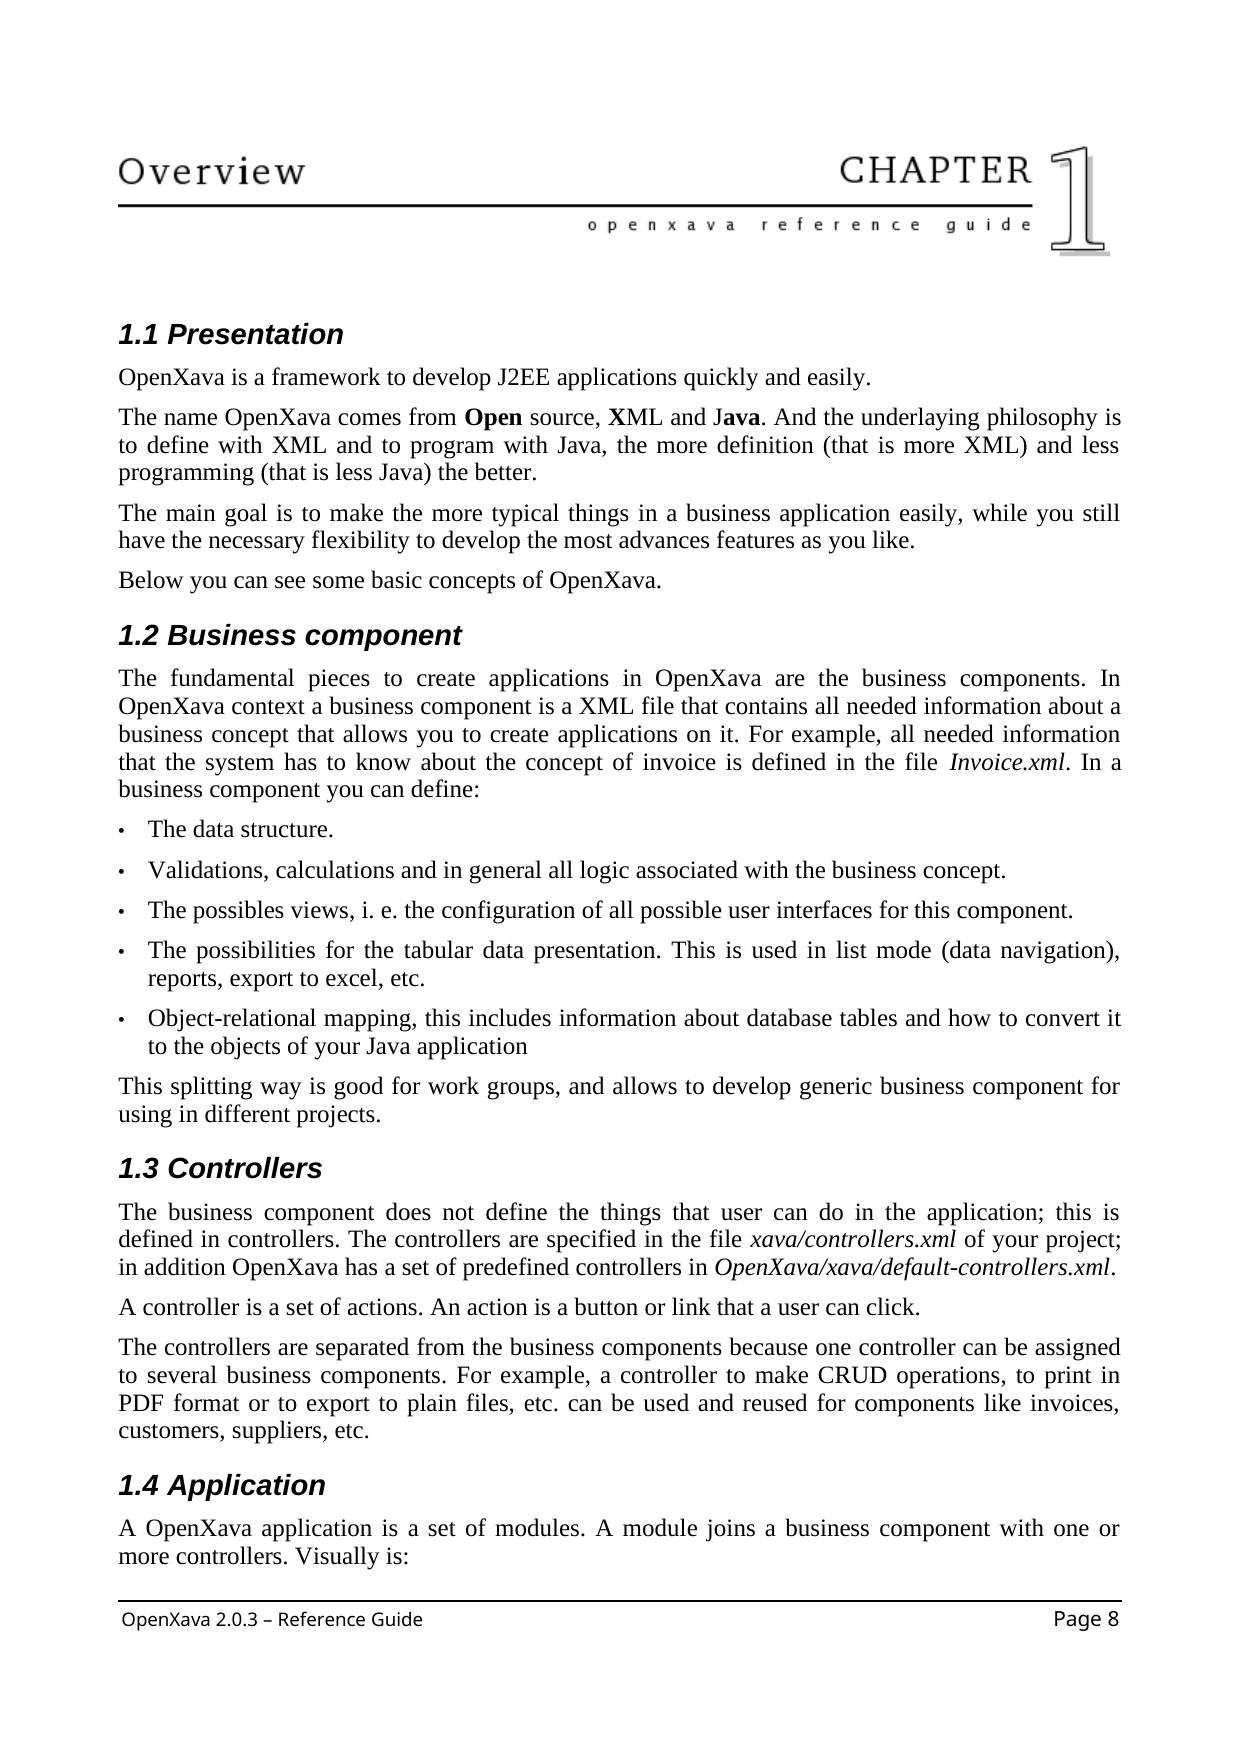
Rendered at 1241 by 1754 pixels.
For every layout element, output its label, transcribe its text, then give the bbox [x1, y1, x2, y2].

subtitle Controllers [118, 1152, 1122, 1185]
subtitle Presentation [118, 318, 1122, 350]
picture [118, 118, 1122, 288]
list Object-relational mapping, this includes information about database tables and how to convert it to the objects of your Java application [118, 1004, 1122, 1059]
list Validations, calculations and in general all logic associated with the business concept. [118, 856, 1122, 883]
list The data structure. [118, 816, 1122, 843]
text The name OpenXava comes from Open source, XML and Java. And the underlaying philosophy is to define with XML and to program with Java, the more definition (that is more XML) and less programming (that is less Java) the better. [118, 403, 1122, 486]
subtitle Overview [118, 288, 1122, 293]
list The possibilities for the tabular data presentation. This is used in list mode (data navigation), reports, export to excel, etc. [118, 936, 1122, 992]
text This splitting way is good for work groups, and allows to develop generic business component for using in different projects. [118, 1072, 1122, 1127]
text OpenXava is a framework to develop J2EE applications quickly and easily. [118, 363, 1122, 391]
text The controllers are separated from the business components because one controller can be assigned to several business components. For example, a controller to make CRUD operations, to print in PDF format or to export to plain files, etc. can be used and reused for components like invoices, customers, suppliers, etc. [118, 1333, 1122, 1444]
text A controller is a set of actions. An action is a button or link that a user can click. [118, 1293, 1122, 1321]
text Below you can see some basic concepts of OpenXava. [118, 567, 1122, 594]
text The main goal is to make the more typical things in a business application easily, while you still have the necessary flexibility to develop the most advances features as you like. [118, 499, 1122, 554]
subtitle Application [118, 1469, 1122, 1502]
text The business component does not define the things that user can do in the application; this is defined in controllers. The controllers are specified in the file xava/controllers.xml of your project; in addition OpenXava has a set of predefined controllers in OpenXava/xava/default-controllers.xml. [118, 1198, 1122, 1281]
subtitle Business component [118, 619, 1122, 652]
list The possibles views, i. e. the configuration of all possible user interfaces for this component. [118, 896, 1122, 924]
text The fundamental pieces to create applications in OpenXava are the business components. In OpenXava context a business component is a XML file that contains all needed information about a business concept that allows you to create applications on it. For example, all needed information that the system has to know about the concept of invoice is defined in the file Invoice.xml. In a business component you can define: [118, 664, 1122, 803]
text A OpenXava application is a set of modules. A module joins a business component with one or more controllers. Visually is: [118, 1514, 1122, 1570]
